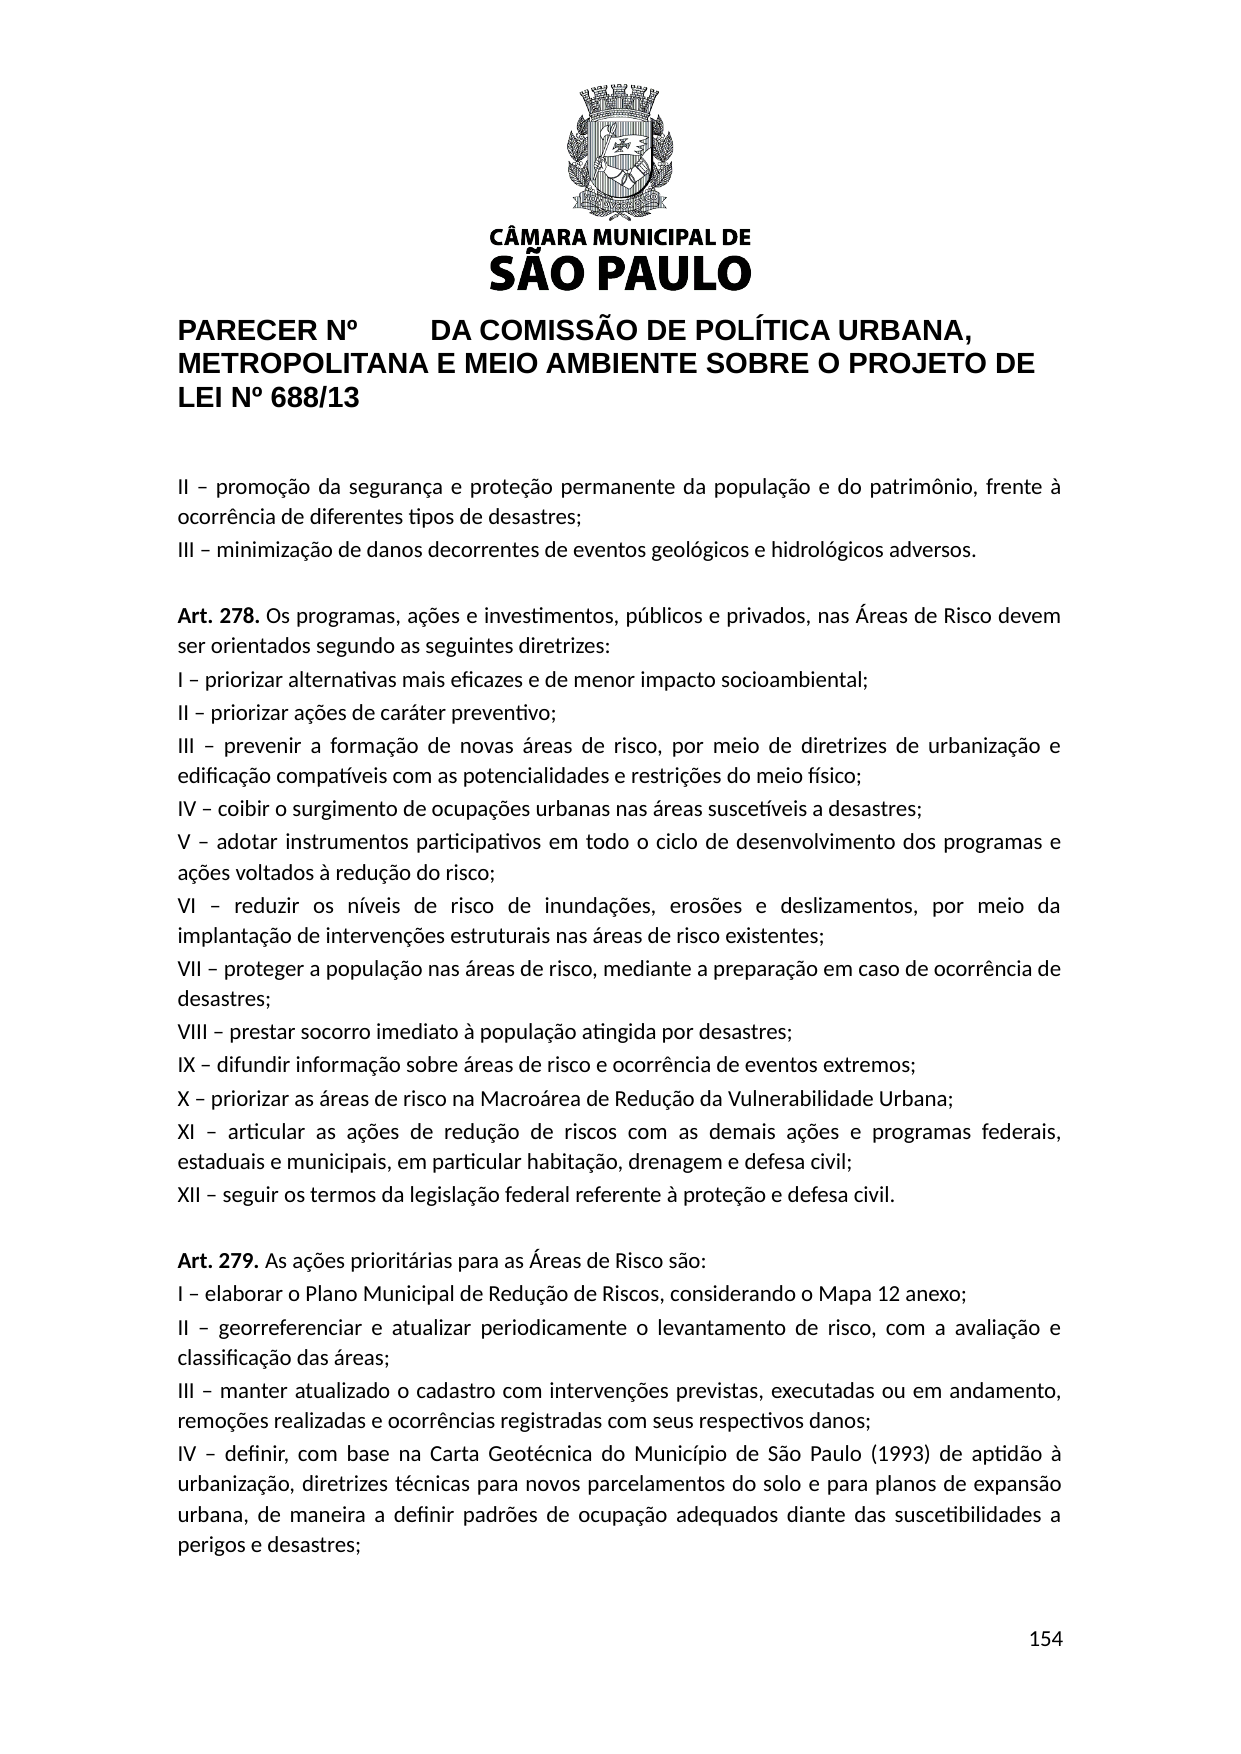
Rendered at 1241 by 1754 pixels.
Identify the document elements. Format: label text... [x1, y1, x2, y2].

text XII – seguir os termos da legislação federal referente à proteção e defesa civil. [177, 1180, 1063, 1208]
text II – promoção da segurança e proteção permanente da população e do patrimônio, frente à ocorrência de diferentes tipos de desastres; [177, 472, 1063, 530]
text XI – articular as ações de redução de riscos com as demais ações e programas federais, estaduais e municipais, em particular habitação, drenagem e defesa civil; [177, 1117, 1063, 1175]
text III – minimização de danos decorrentes de eventos geológicos e hidrológicos adversos. [177, 535, 1063, 563]
text I – elaborar o Plano Municipal de Redução de Riscos, considerando o Mapa 12 anexo; [177, 1279, 1063, 1308]
text V – adotar instrumentos participativos em todo o ciclo de desenvolvimento dos programas e ações voltados à redução do risco; [177, 827, 1063, 886]
text IV – coibir o surgimento de ocupações urbanas nas áreas suscetíveis a desastres; [177, 794, 1063, 822]
text VIII – prestar socorro imediato à população atingida por desastres; [177, 1017, 1063, 1046]
text IX – difundir informação sobre áreas de risco e ocorrência de eventos extremos; [177, 1051, 1063, 1079]
text II – priorizar ações de caráter preventivo; [177, 698, 1063, 726]
text I – priorizar alternativas mais eficazes e de menor impacto socioambiental; [177, 665, 1063, 693]
text Art. 279. As ações prioritárias para as Áreas de Risco são: [177, 1246, 1063, 1274]
text II – georreferenciar e atualizar periodicamente o levantamento de risco, com a avaliação e classificação das áreas; [177, 1313, 1063, 1371]
text III – prevenir a formação de novas áreas de risco, por meio de diretrizes de urbanização e edificação compatíveis com as potencialidades e restrições do meio físico; [177, 731, 1063, 789]
text VII – proteger a população nas áreas de risco, mediante a preparação em caso de ocorrência de desastres; [177, 954, 1063, 1012]
text IV – definir, com base na Carta Geotécnica do Município de São Paulo (1993) de aptidão à urbanização, diretrizes técnicas para novos parcelamentos do solo e para planos de expansão urbana, de maneira a definir padrões de ocupação adequados diante das suscetibilidades a perigos e desastres; [177, 1439, 1063, 1558]
text III – manter atualizado o cadastro com intervenções previstas, executadas ou em andamento, remoções realizadas e ocorrências registradas com seus respectivos danos; [177, 1376, 1063, 1434]
text Art. 278. Os programas, ações e investimentos, públicos e privados, nas Áreas de Risco devem ser orientados segundo as seguintes diretrizes: [177, 601, 1063, 660]
text X – priorizar as áreas de risco na Macroárea de Redução da Vulnerabilidade Urbana; [177, 1084, 1063, 1112]
text VI – reduzir os níveis de risco de inundações, erosões e deslizamentos, por meio da implantação de intervenções estruturais nas áreas de risco existentes; [177, 891, 1063, 949]
picture [488, 83, 752, 292]
